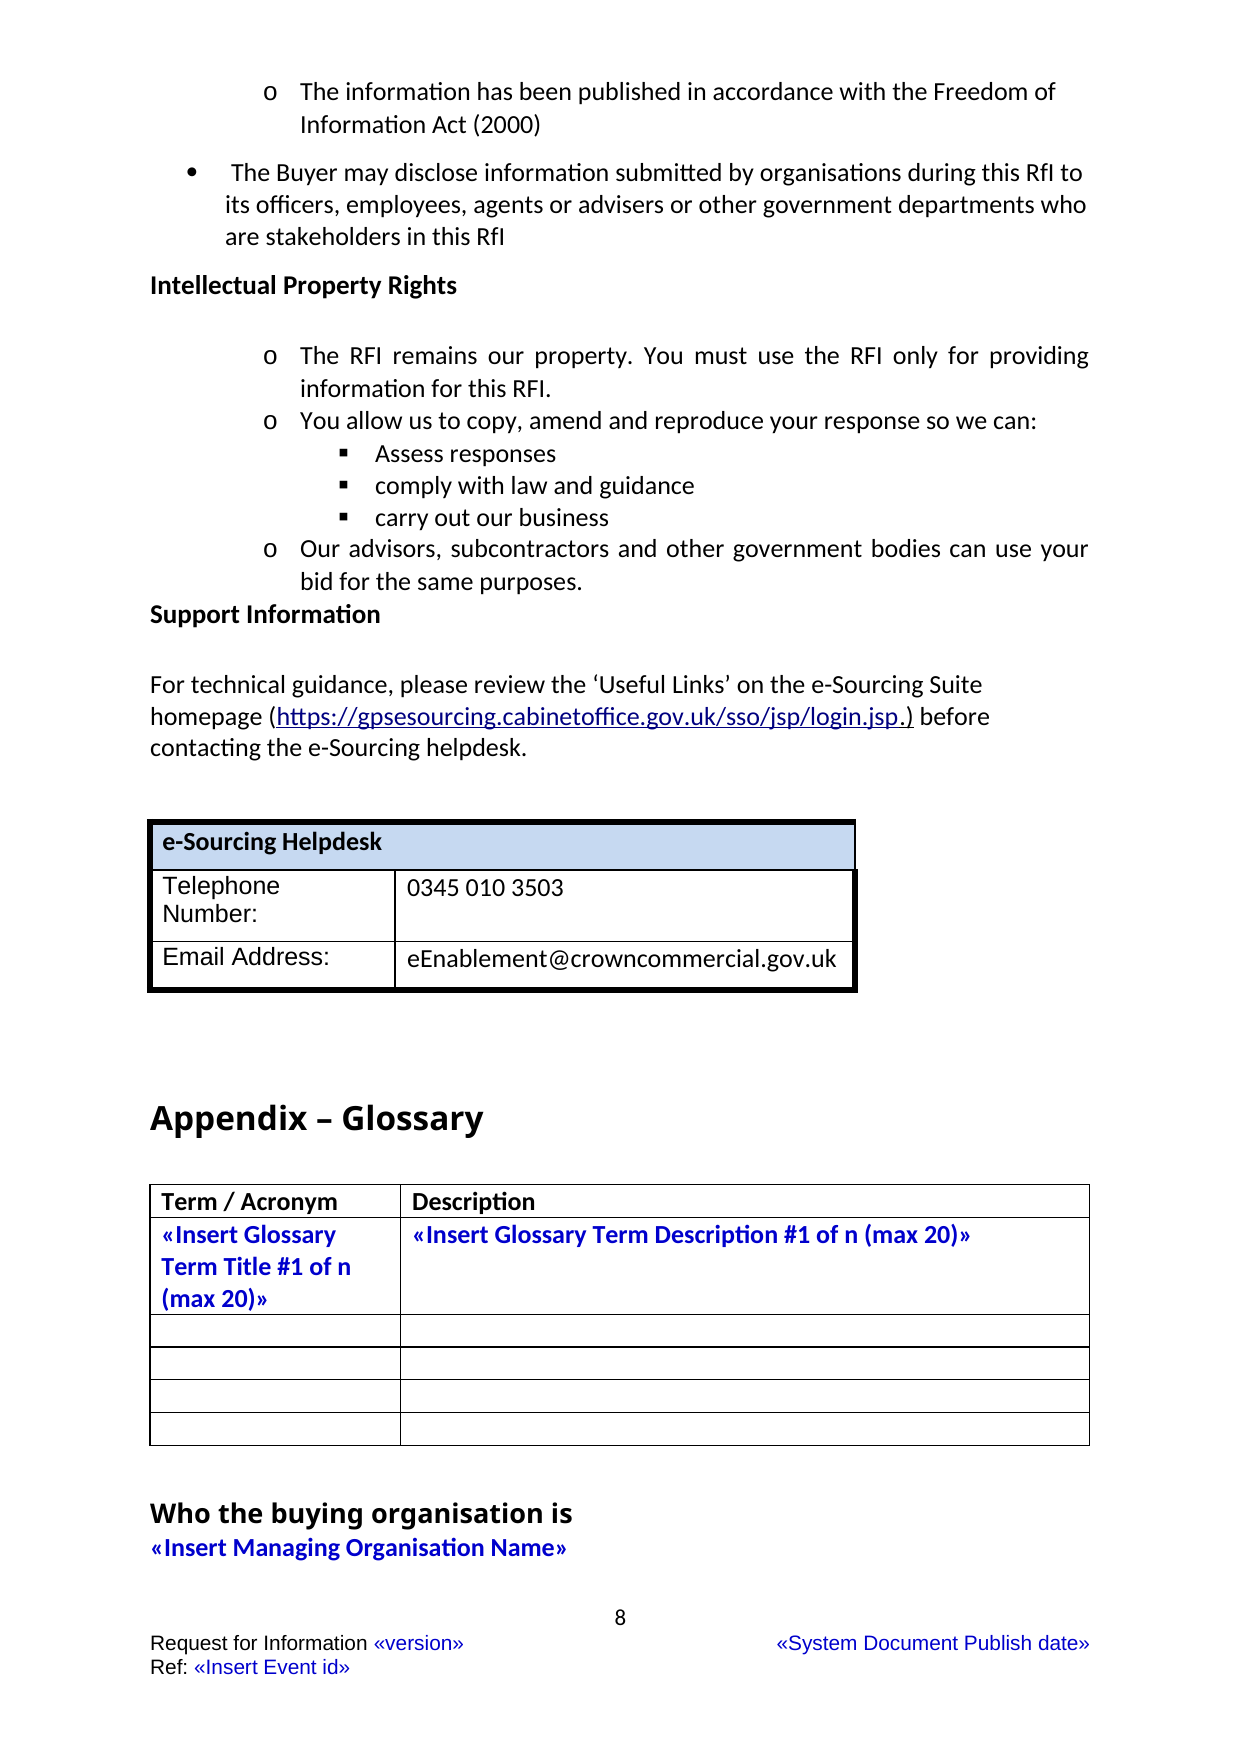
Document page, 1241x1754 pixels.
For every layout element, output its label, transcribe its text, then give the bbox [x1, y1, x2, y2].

list The information has been published in accordance with the Freedom of Information Act (2000) [262, 75, 1090, 140]
table_cell [401, 1348, 1089, 1379]
list The RFI remains our property. You must use the RFI only for providing information for this RFI. [262, 339, 1090, 404]
subtitle Support Information [150, 597, 1090, 630]
list comply with law and guidance [337, 469, 1090, 501]
table_header e-Sourcing Helpdesk [153, 825, 854, 869]
text For technical guidance, please review the ‘Useful Links’ on the e-Sourcing Suite homepage (https://gpsesourcing.cabinetoffice.gov.uk/sso/jsp/login.jsp.) before contacting the e-Sourcing helpdesk. [150, 668, 1090, 763]
table_cell [401, 1315, 1089, 1346]
table_cell eEnablement@crowncommercial.gov.uk [396, 942, 852, 987]
table_cell [401, 1380, 1089, 1412]
list The Buyer may disclose information submitted by organisations during this RfI to its officers, employees, agents or advisers or other government departments who are stakeholders in this RfI [187, 157, 1090, 252]
subtitle Appendix – Glossary [150, 1094, 1090, 1140]
table_header Term / Acronym [151, 1185, 400, 1217]
table_cell Telephone Number: [153, 871, 394, 941]
text «Insert Managing Organisation Name» [150, 1532, 1090, 1563]
table_cell [151, 1315, 400, 1346]
table_cell «Insert Glossary Term Description #1 of n (max 20)» [401, 1218, 1089, 1313]
table_cell [151, 1348, 400, 1379]
list Assess responses [337, 437, 1090, 469]
table_cell [151, 1413, 400, 1445]
table_header Description [401, 1185, 1089, 1217]
list Our advisors, subcontractors and other government bodies can use your bid for the same purposes. [262, 532, 1090, 597]
table_cell Email Address: [153, 942, 394, 987]
subtitle Intellectual Property Rights [150, 268, 1090, 302]
table_cell [151, 1380, 400, 1412]
table_cell «Insert Glossary Term Title #1 of n (max 20)» [151, 1218, 400, 1313]
list carry out our business [337, 501, 1090, 532]
table_cell 0345 010 3503 [396, 871, 852, 941]
list You allow us to copy, amend and reproduce your response so we can: [262, 404, 1090, 437]
subtitle Who the buying organisation is [150, 1495, 1090, 1532]
table_cell [401, 1413, 1089, 1445]
